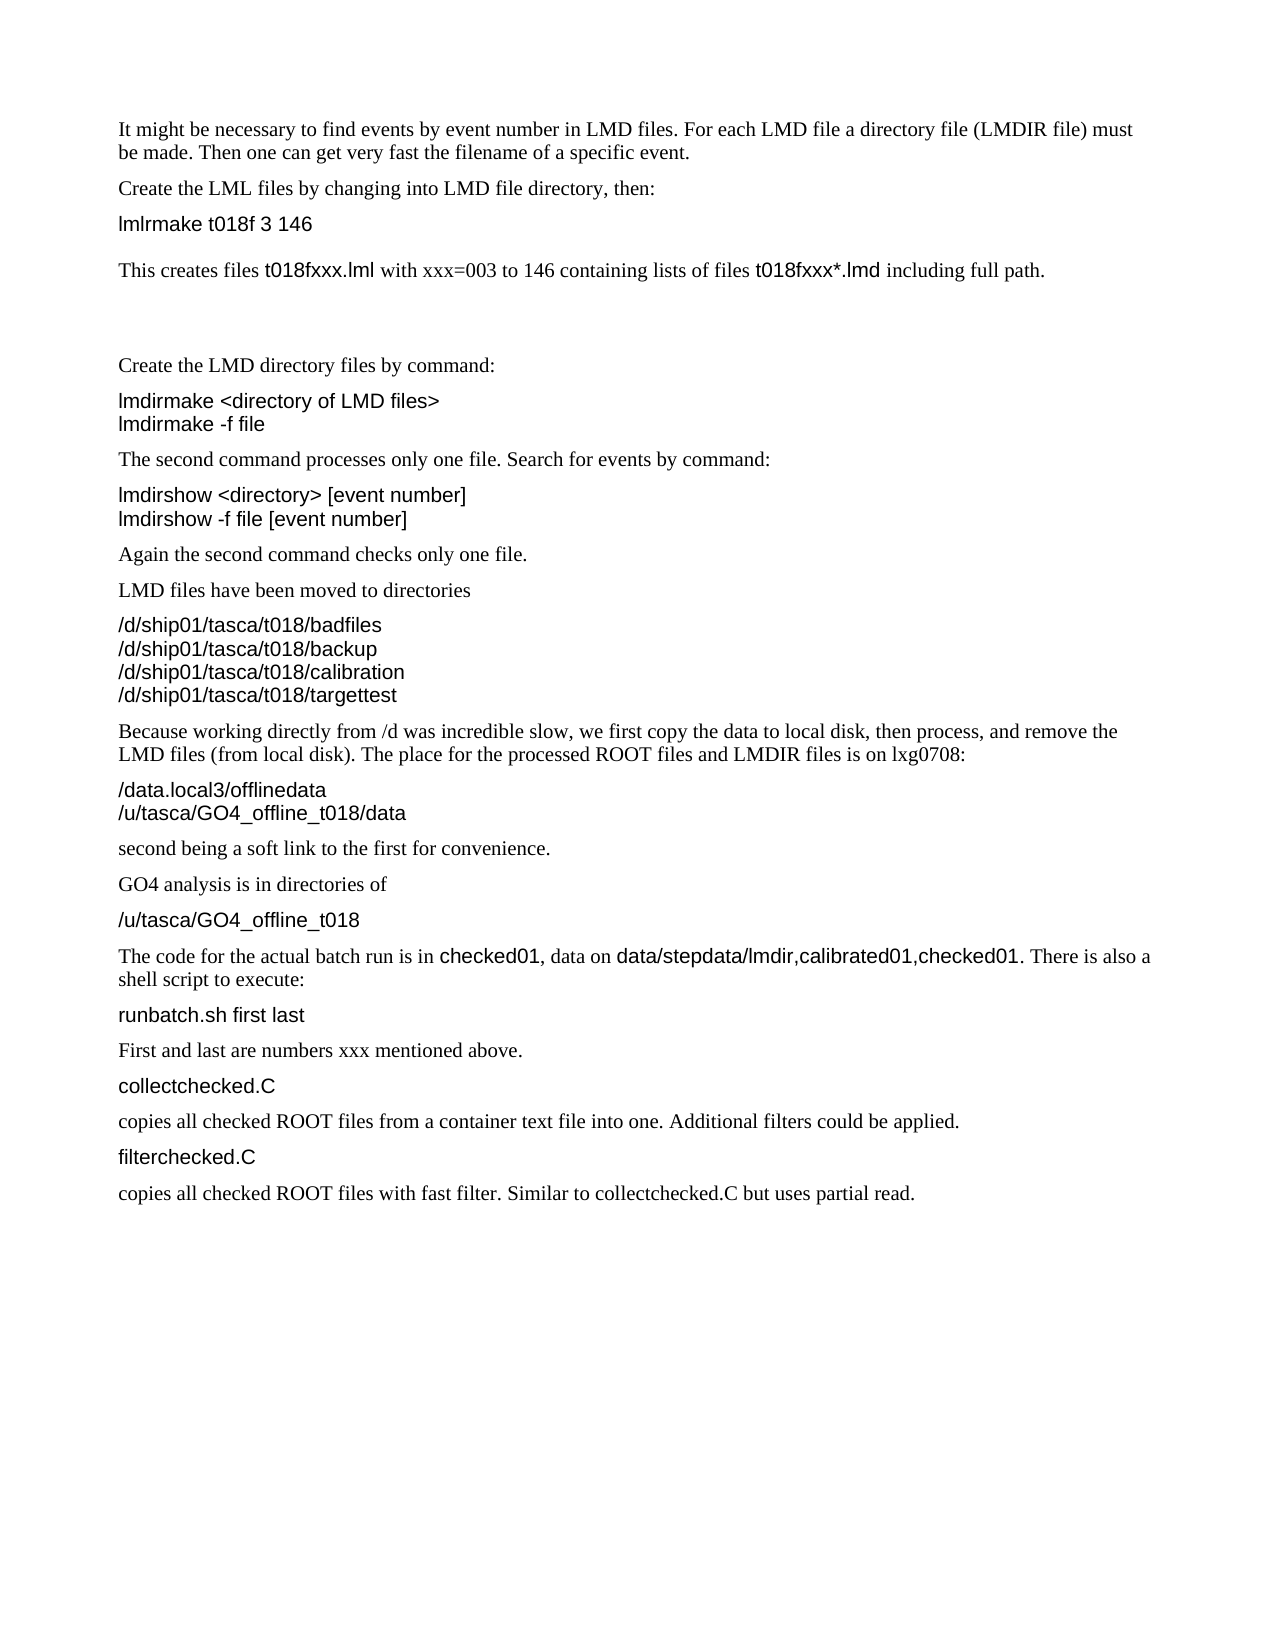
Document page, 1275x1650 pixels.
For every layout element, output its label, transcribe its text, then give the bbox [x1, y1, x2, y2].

text Create the LML files by changing into LMD file directory, then: [118, 177, 1157, 200]
text /u/tasca/GO4_offline_t018 [118, 908, 1157, 932]
text GO4 analysis is in directories of [118, 873, 1157, 896]
text lmdirmake <directory of LMD files> lmdirmake -f file [118, 389, 1157, 436]
text First and last are numbers xxx mentioned above. [118, 1039, 1157, 1062]
text filterchecked.C [118, 1146, 1157, 1169]
text It might be necessary to find events by event number in LMD files. For each LMD file a directory file (LMDIR file) must be made. Then one can get very fast the filename of a specific event. [118, 118, 1157, 164]
text Because working directly from /d was incredible slow, we first copy the data to local disk, then process, and remove the LMD files (from local disk). The place for the processed ROOT files and LMDIR files is on lxg0708: [118, 719, 1157, 766]
text The code for the actual batch run is in checked01, data on data/stepdata/lmdir,calibrated01,checked01. There is also a shell script to execute: [118, 944, 1157, 991]
text /data.local3/offlinedata /u/tasca/GO4_offline_t018/data [118, 778, 1157, 825]
text Create the LMD directory files by command: [118, 354, 1157, 377]
text Again the second command checks only one file. [118, 543, 1157, 566]
text The second command processes only one file. Search for events by command: [118, 448, 1157, 471]
text lmdirshow <directory> [event number] lmdirshow -f file [event number] [118, 484, 1157, 530]
text lmlrmake t018f 3 146 [118, 212, 1157, 236]
text collectchecked.C [118, 1074, 1157, 1098]
text /d/ship01/tasca/t018/badfiles /d/ship01/tasca/t018/backup /d/ship01/tasca/t018/calibration /d/ship01/tasca/t018/targettest [118, 614, 1157, 707]
text LMD files have been moved to directories [118, 578, 1157, 602]
text copies all checked ROOT files with fast filter. Similar to collectchecked.C but uses partial read. [118, 1182, 1157, 1205]
text second being a soft link to the first for convenience. [118, 837, 1157, 860]
text copies all checked ROOT files from a container text file into one. Additional filters could be applied. [118, 1110, 1157, 1133]
text runbatch.sh first last [118, 1003, 1157, 1026]
text This creates files t018fxxx.lml with xxx=003 to 146 containing lists of files t018fxxx*.lmd including full path. [118, 259, 1157, 282]
